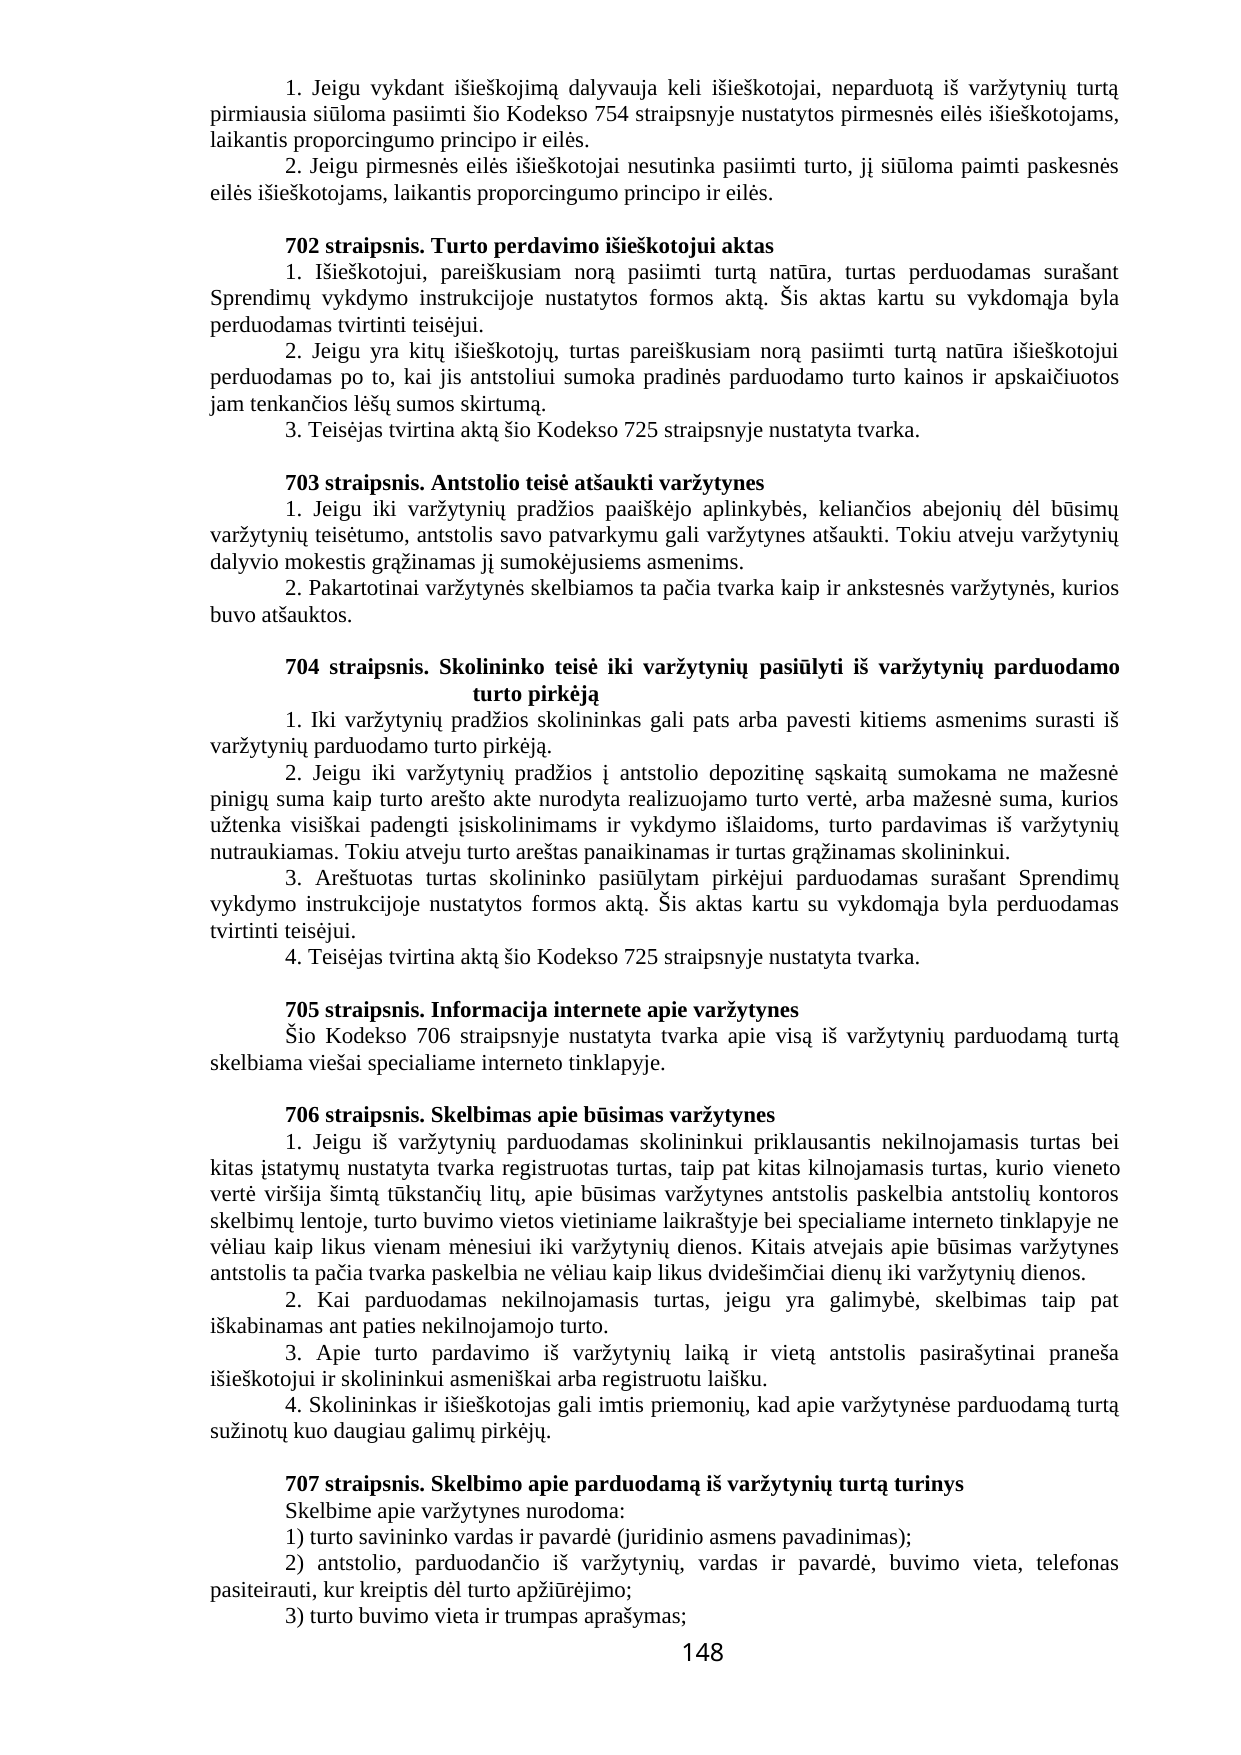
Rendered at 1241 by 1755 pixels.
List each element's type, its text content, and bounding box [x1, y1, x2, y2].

text 1) turto savininko vardas ir pavardė (juridinio asmens pavadinimas); [210, 1523, 1120, 1549]
text 703 straipsnis. Antstolio teisė atšaukti varžytynes [210, 469, 1120, 495]
text 4. Teisėjas tvirtina aktą šio Kodekso 725 straipsnyje nustatyta tvarka. [210, 943, 1120, 969]
text 3. Apie turto pardavimo iš varžytynių laiką ir vietą antstolis pasirašytinai praneša išieškotojui ir skolininkui asmeniškai arba registruotu laišku. [210, 1338, 1120, 1391]
text 2. Jeigu iki varžytynių pradžios į antstolio depozitinę sąskaitą sumokama ne mažesnė pinigų suma kaip turto arešto akte nurodyta realizuojamo turto vertė, arba mažesnė suma, kurios užtenka visiškai padengti įsiskolinimams ir vykdymo išlaidoms, turto pardavimas iš varžytynių nutraukiamas. Tokiu atveju turto areštas panaikinamas ir turtas grąžinamas skolininkui. [210, 759, 1120, 864]
text 2) antstolio, parduodančio iš varžytynių, vardas ir pavardė, buvimo vieta, telefonas pasiteirauti, kur kreiptis dėl turto apžiūrėjimo; [210, 1549, 1120, 1602]
text 1. Jeigu vykdant išieškojimą dalyvauja keli išieškotojai, neparduotą iš varžytynių turtą pirmiausia siūloma pasiimti šio Kodekso 754 straipsnyje nustatytos pirmesnės eilės išieškotojams, laikantis proporcingumo principo ir eilės. [210, 73, 1120, 153]
text 706 straipsnis. Skelbimas apie būsimas varžytynes [210, 1101, 1120, 1128]
text 1. Jeigu iki varžytynių pradžios paaiškėjo aplinkybės, keliančios abejonių dėl būsimų varžytynių teisėtumo, antstolis savo patvarkymu gali varžytynes atšaukti. Tokiu atveju varžytynių dalyvio mokestis grąžinamas jį sumokėjusiems asmenims. [210, 495, 1120, 574]
text 2. Jeigu pirmesnės eilės išieškotojai nesutinka pasiimti turto, jį siūloma paimti paskesnės eilės išieškotojams, laikantis proporcingumo principo ir eilės. [210, 153, 1120, 205]
text 704 straipsnis. Skolininko teisė iki varžytynių pasiūlyti iš varžytynių parduodamo turto pirkėją [285, 653, 1120, 706]
text 702 straipsnis. Turto perdavimo išieškotojui aktas [210, 232, 1120, 258]
text 2. Jeigu yra kitų išieškotojų, turtas pareiškusiam norą pasiimti turtą natūra išieškotojui perduodamas po to, kai jis antstoliui sumoka pradinės parduodamo turto kainos ir apskaičiuotos jam tenkančios lėšų sumos skirtumą. [210, 337, 1120, 416]
text 2. Pakartotinai varžytynės skelbiamos ta pačia tvarka kaip ir ankstesnės varžytynės, kurios buvo atšauktos. [210, 574, 1120, 627]
text 3) turto buvimo vieta ir trumpas aprašymas; [210, 1602, 1120, 1628]
text 1. Išieškotojui, pareiškusiam norą pasiimti turtą natūra, turtas perduodamas surašant Sprendimų vykdymo instrukcijoje nustatytos formos aktą. Šis aktas kartu su vykdomąja byla perduodamas tvirtinti teisėjui. [210, 258, 1120, 337]
text 1. Iki varžytynių pradžios skolininkas gali pats arba pavesti kitiems asmenims surasti iš varžytynių parduodamo turto pirkėją. [210, 706, 1120, 759]
text 707 straipsnis. Skelbimo apie parduodamą iš varžytynių turtą turinys [210, 1470, 1120, 1497]
text 3. Teisėjas tvirtina aktą šio Kodekso 725 straipsnyje nustatyta tvarka. [210, 416, 1120, 442]
text 3. Areštuotas turtas skolininko pasiūlytam pirkėjui parduodamas surašant Sprendimų vykdymo instrukcijoje nustatytos formos aktą. Šis aktas kartu su vykdomąja byla perduodamas tvirtinti teisėjui. [210, 864, 1120, 943]
text Skelbime apie varžytynes nurodoma: [210, 1497, 1120, 1523]
text 705 straipsnis. Informacija internete apie varžytynes [210, 996, 1120, 1022]
text Šio Kodekso 706 straipsnyje nustatyta tvarka apie visą iš varžytynių parduodamą turtą skelbiama viešai specialiame interneto tinklapyje. [210, 1022, 1120, 1075]
text 4. Skolininkas ir išieškotojas gali imtis priemonių, kad apie varžytynėse parduodamą turtą sužinotų kuo daugiau galimų pirkėjų. [210, 1391, 1120, 1444]
text 2. Kai parduodamas nekilnojamasis turtas, jeigu yra galimybė, skelbimas taip pat iškabinamas ant paties nekilnojamojo turto. [210, 1286, 1120, 1338]
text 1. Jeigu iš varžytynių parduodamas skolininkui priklausantis nekilnojamasis turtas bei kitas įstatymų nustatyta tvarka registruotas turtas, taip pat kitas kilnojamasis turtas, kurio vieneto vertė viršija šimtą tūkstančių litų, apie būsimas varžytynes antstolis paskelbia antstolių kontoros skelbimų lentoje, turto buvimo vietos vietiniame laikraštyje bei specialiame interneto tinklapyje ne vėliau kaip likus vienam mėnesiui iki varžytynių dienos. Kitais atvejais apie būsimas varžytynes antstolis ta pačia tvarka paskelbia ne vėliau kaip likus dvidešimčiai dienų iki varžytynių dienos. [210, 1128, 1120, 1286]
